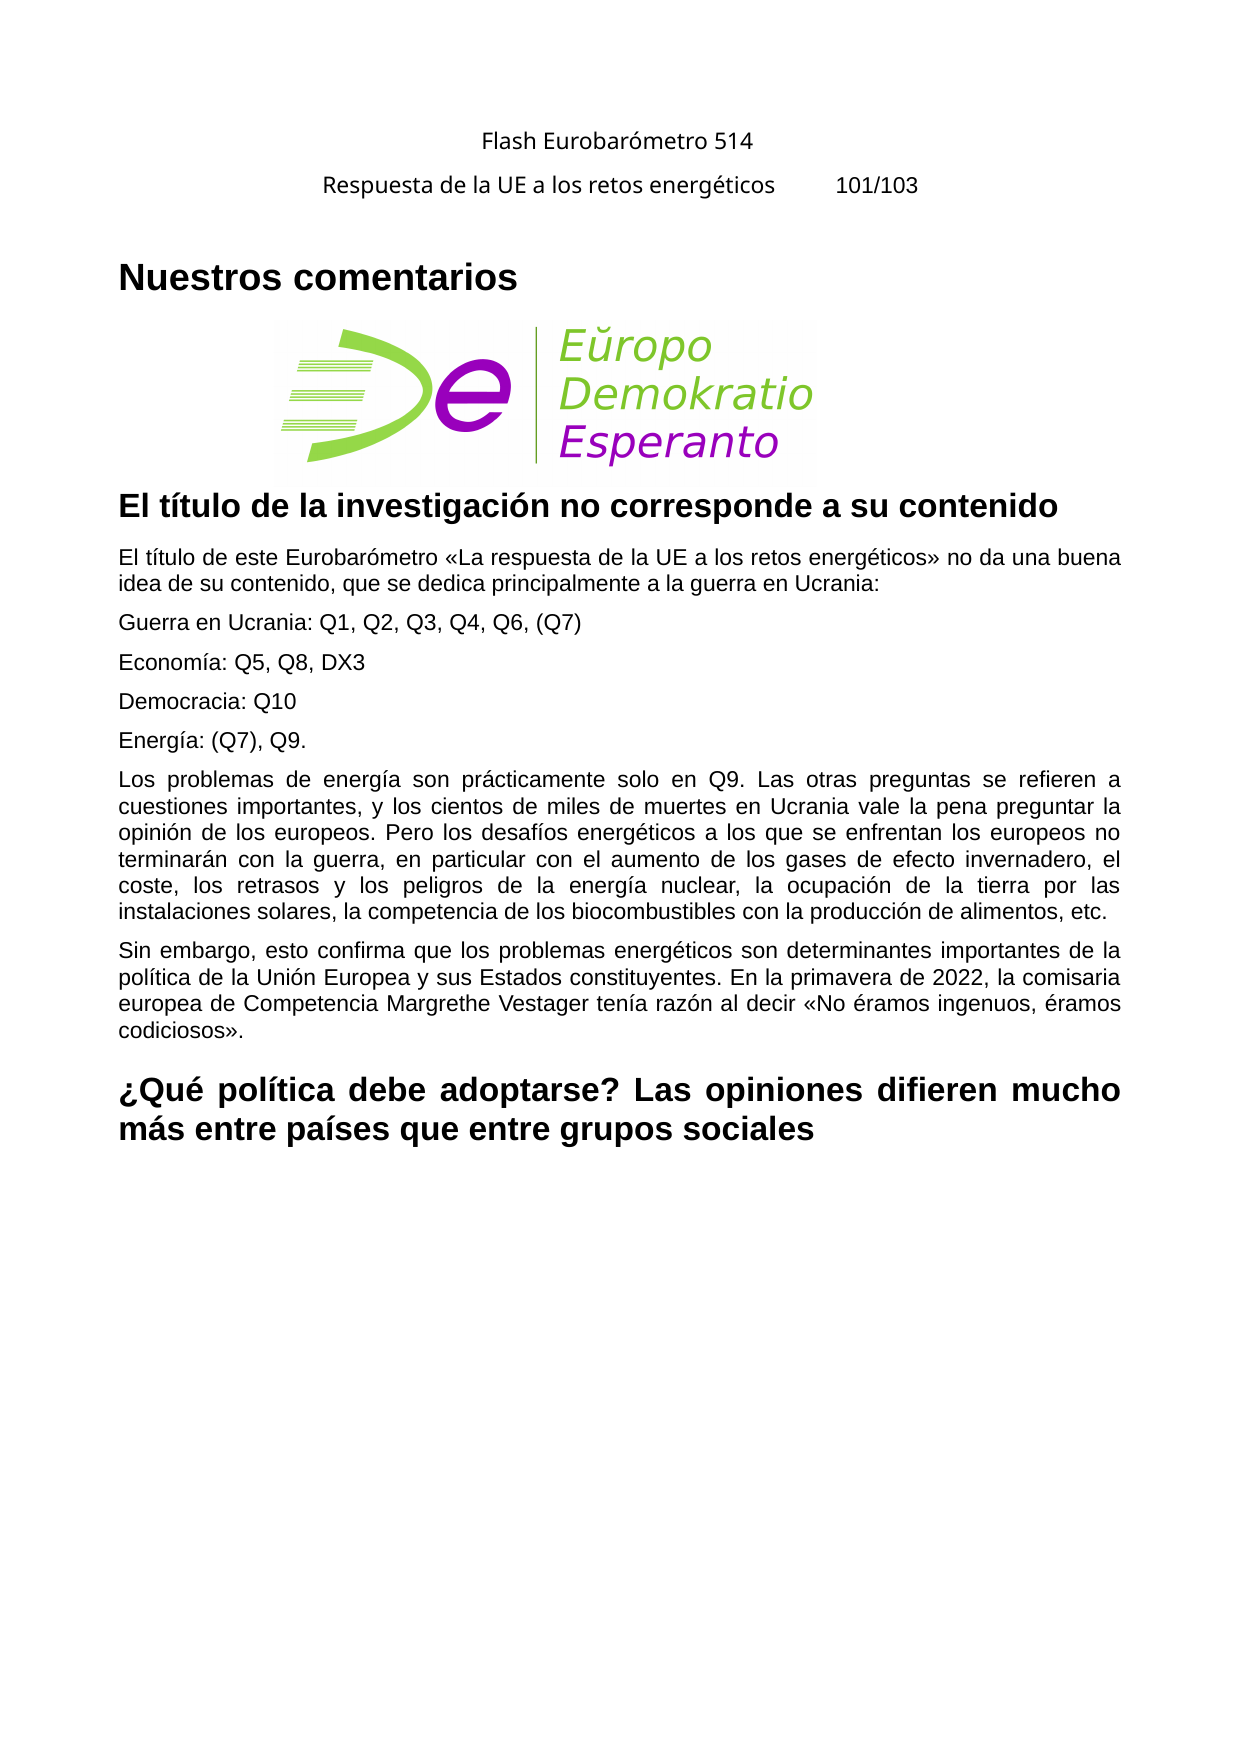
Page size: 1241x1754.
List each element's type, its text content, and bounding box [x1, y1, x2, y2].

subtitle ¿Qué política debe adoptarse? Las opiniones difieren mucho más entre países que entre grupos sociales [118, 1070, 1122, 1147]
text Economía: Q5, Q8, DX3 [118, 649, 1122, 675]
text Los problemas de energía son prácticamente solo en Q9. Las otras preguntas se refieren a cuestiones importantes, y los cientos de miles de muertes en Ucrania vale la pena preguntar la opinión de los europeos. Pero los desafíos energéticos a los que se enfrentan los europeos no terminarán con la guerra, en particular con el aumento de los gases de efecto invernadero, el coste, los retrasos y los peligros de la energía nuclear, la ocupación de la tierra por las instalaciones solares, la competencia de los biocombustibles con la producción de alimentos, etc. [118, 766, 1122, 924]
text Democracia: Q10 [118, 688, 1122, 714]
text Sin embargo, esto confirma que los problemas energéticos son determinantes importantes de la política de la Unión Europea y sus Estados constituyentes. En la primavera de 2022, la comisaria europea de Competencia Margrethe Vestager tenía razón al decir «No éramos ingenuos, éramos codiciosos». [118, 937, 1122, 1043]
text Energía: (Q7), Q9. [118, 727, 1122, 753]
text Guerra en Ucrania: Q1, Q2, Q3, Q4, Q6, (Q7) [118, 609, 1122, 636]
picture [273, 320, 817, 487]
text El título de este Eurobarómetro «La respuesta de la UE a los retos energéticos» no da una buena idea de su contenido, que se dedica principalmente a la guerra en Ucrania: [118, 544, 1122, 596]
subtitle Nuestros comentarios [118, 254, 1122, 298]
subtitle El título de la investigación no corresponde a su contenido [118, 483, 1122, 525]
